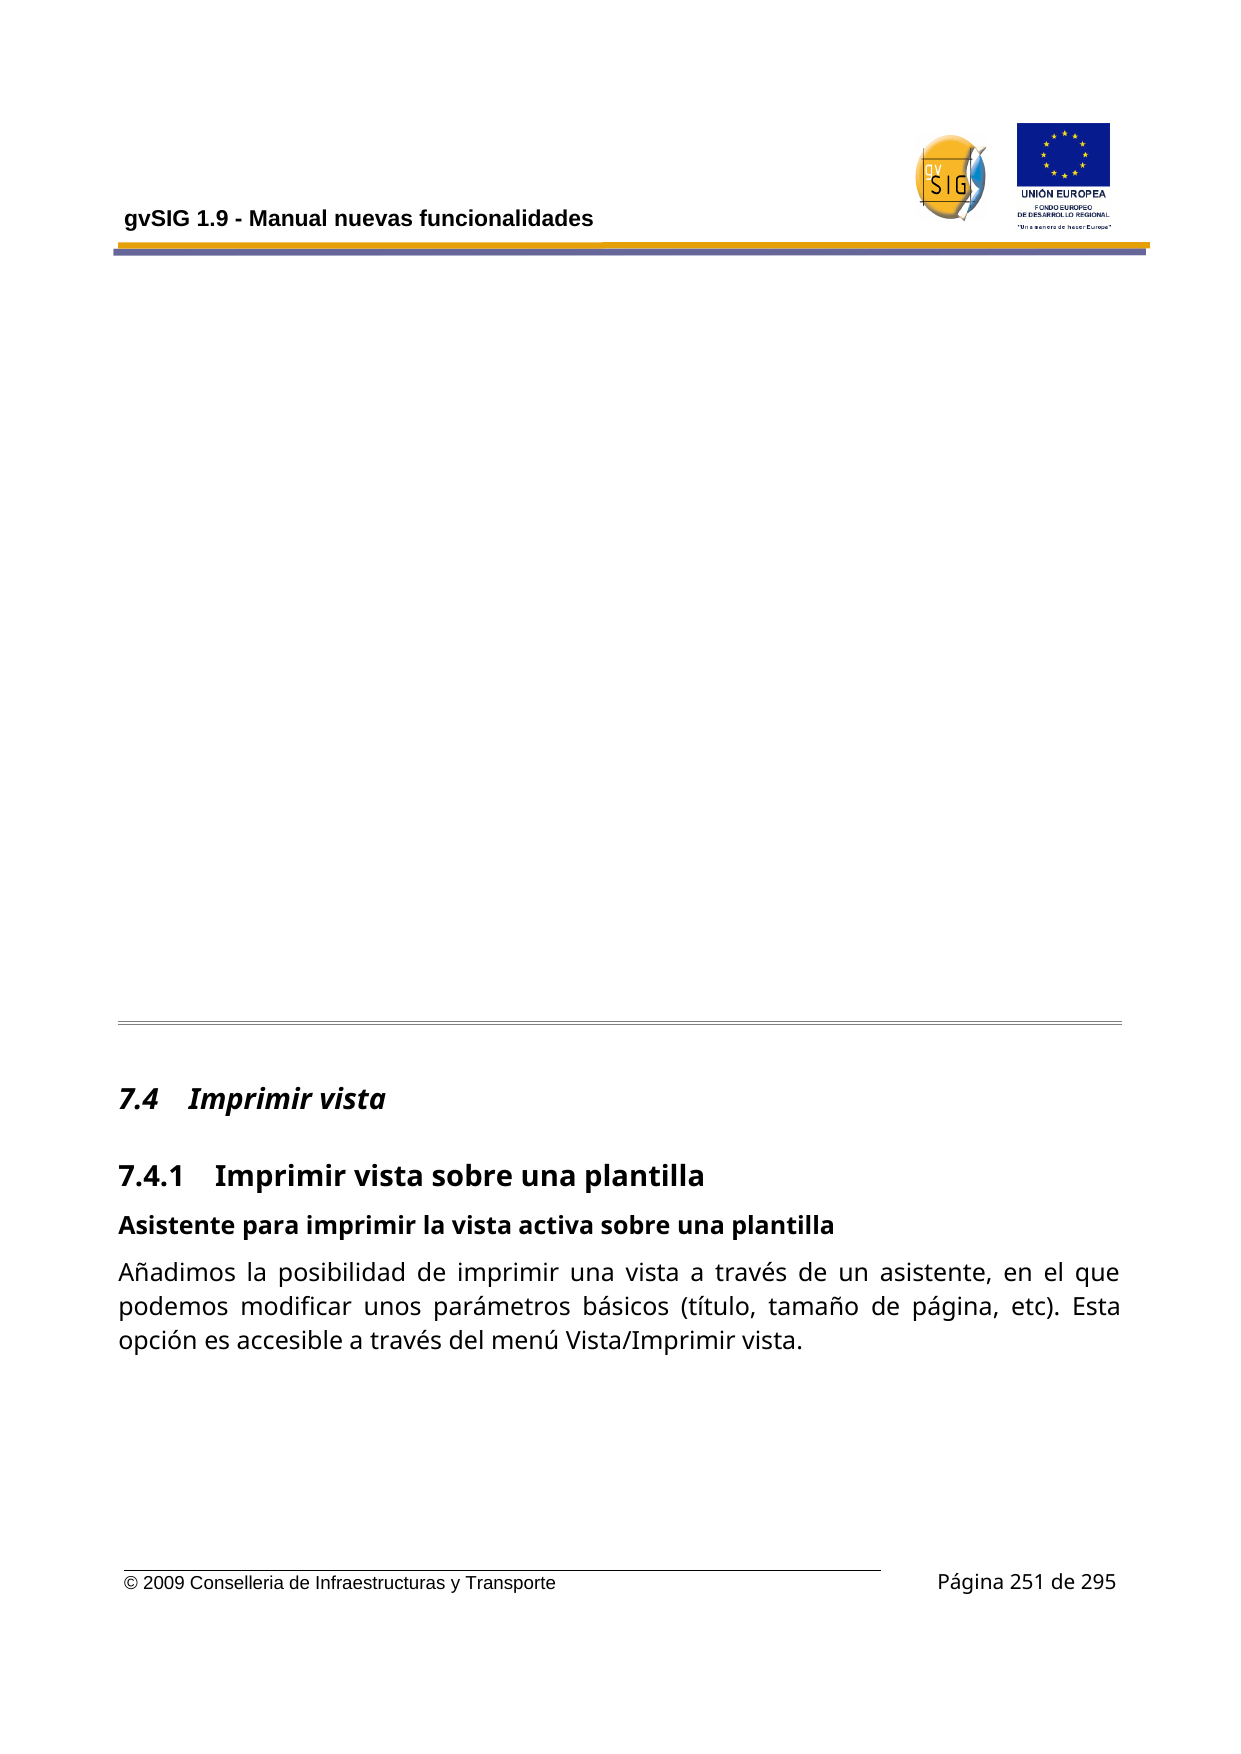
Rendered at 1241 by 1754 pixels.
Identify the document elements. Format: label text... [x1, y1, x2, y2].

subtitle Imprimir vista sobre una plantilla [118, 1156, 1122, 1195]
text Asistente para imprimir la vista activa sobre una plantilla [118, 1208, 1122, 1242]
text Añadimos la posibilidad de imprimir una vista a través de un asistente, en el que podemos modificar unos parámetros básicos (título, tamaño de página, etc). Esta opción es accesible a través del menú Vista/Imprimir vista. [118, 1254, 1122, 1357]
picture [914, 134, 987, 222]
subtitle Imprimir vista [118, 1078, 1122, 1118]
picture [1015, 123, 1112, 232]
